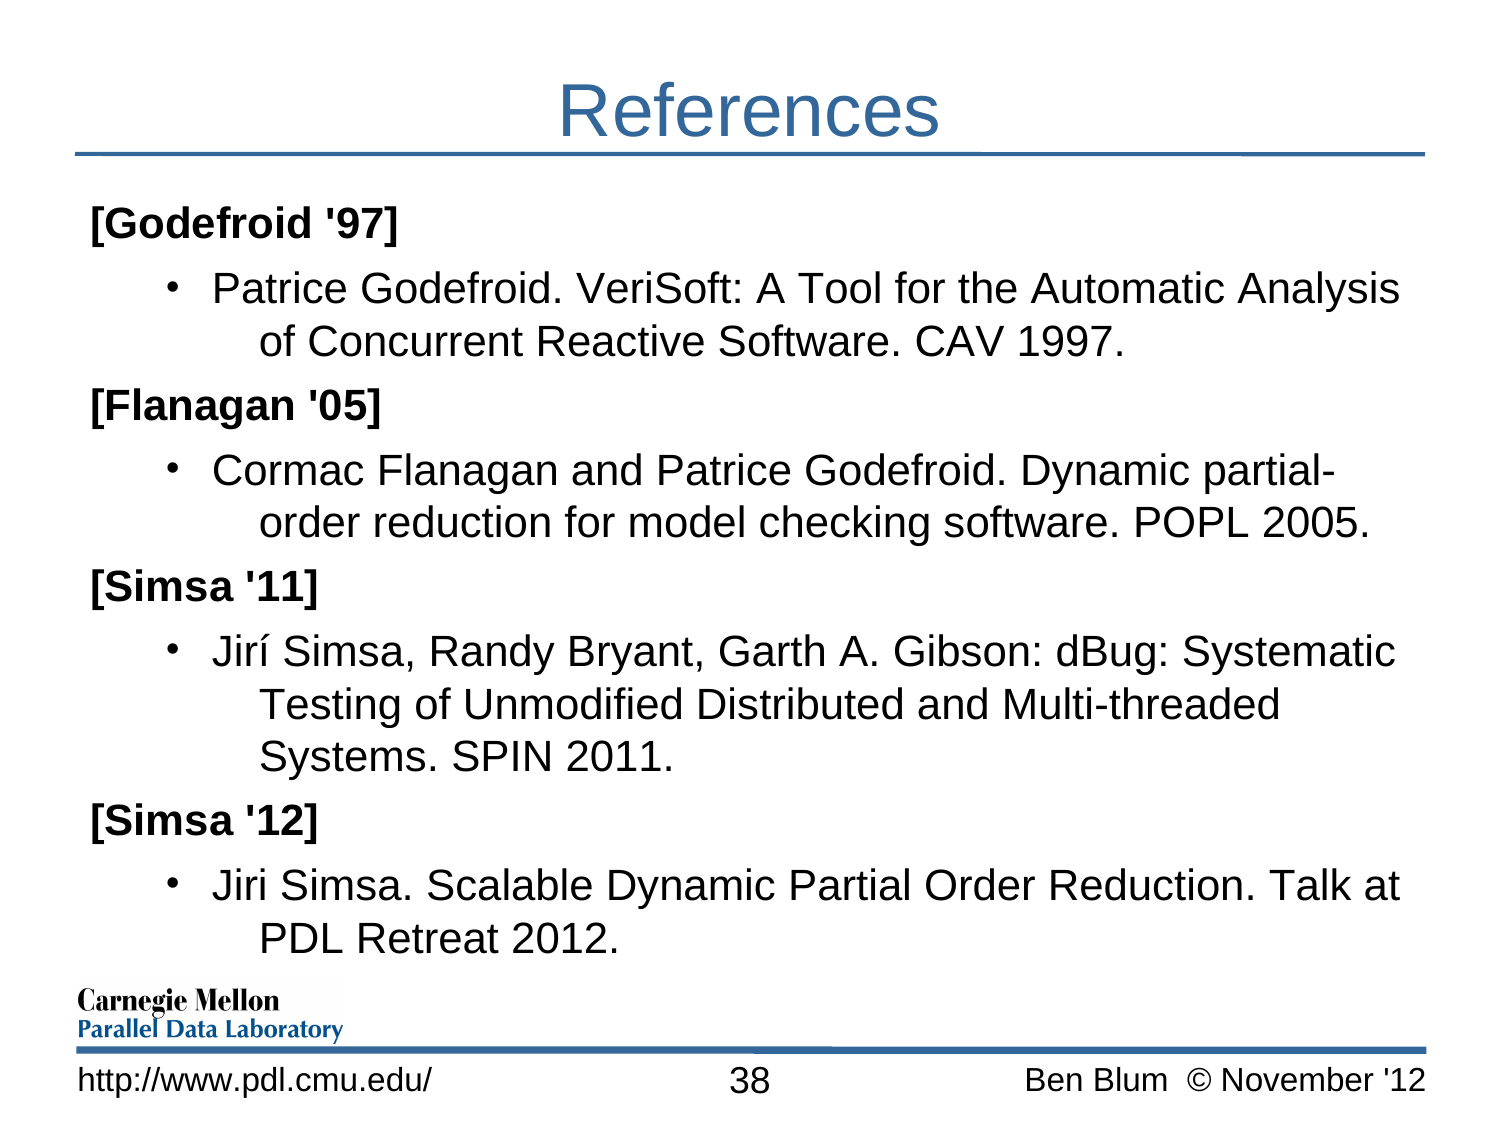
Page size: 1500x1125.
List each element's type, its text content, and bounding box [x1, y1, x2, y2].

picture [77, 979, 343, 1044]
list [Godefroid '97] Patrice Godefroid. VeriSoft: A Tool for the Automatic Analysis of Concurrent Reactive Software. CAV 1997. [Flanagan '05] Cormac Flanagan and Patrice Godefroid. Dynamic partial-order reduction for model checking software. POPL 2005. [Simsa '11] Jirí Simsa, Randy Bryant, Garth A. Gibson: dBug: Systematic Testing of Unmodified Distributed and Multi-threaded Systems. SPIN 2011. [Simsa '12] Jiri Simsa. Scalable Dynamic Partial Order Reduction. Talk at PDL Retreat 2012. [75, 187, 1426, 970]
title References [112, 50, 1388, 163]
